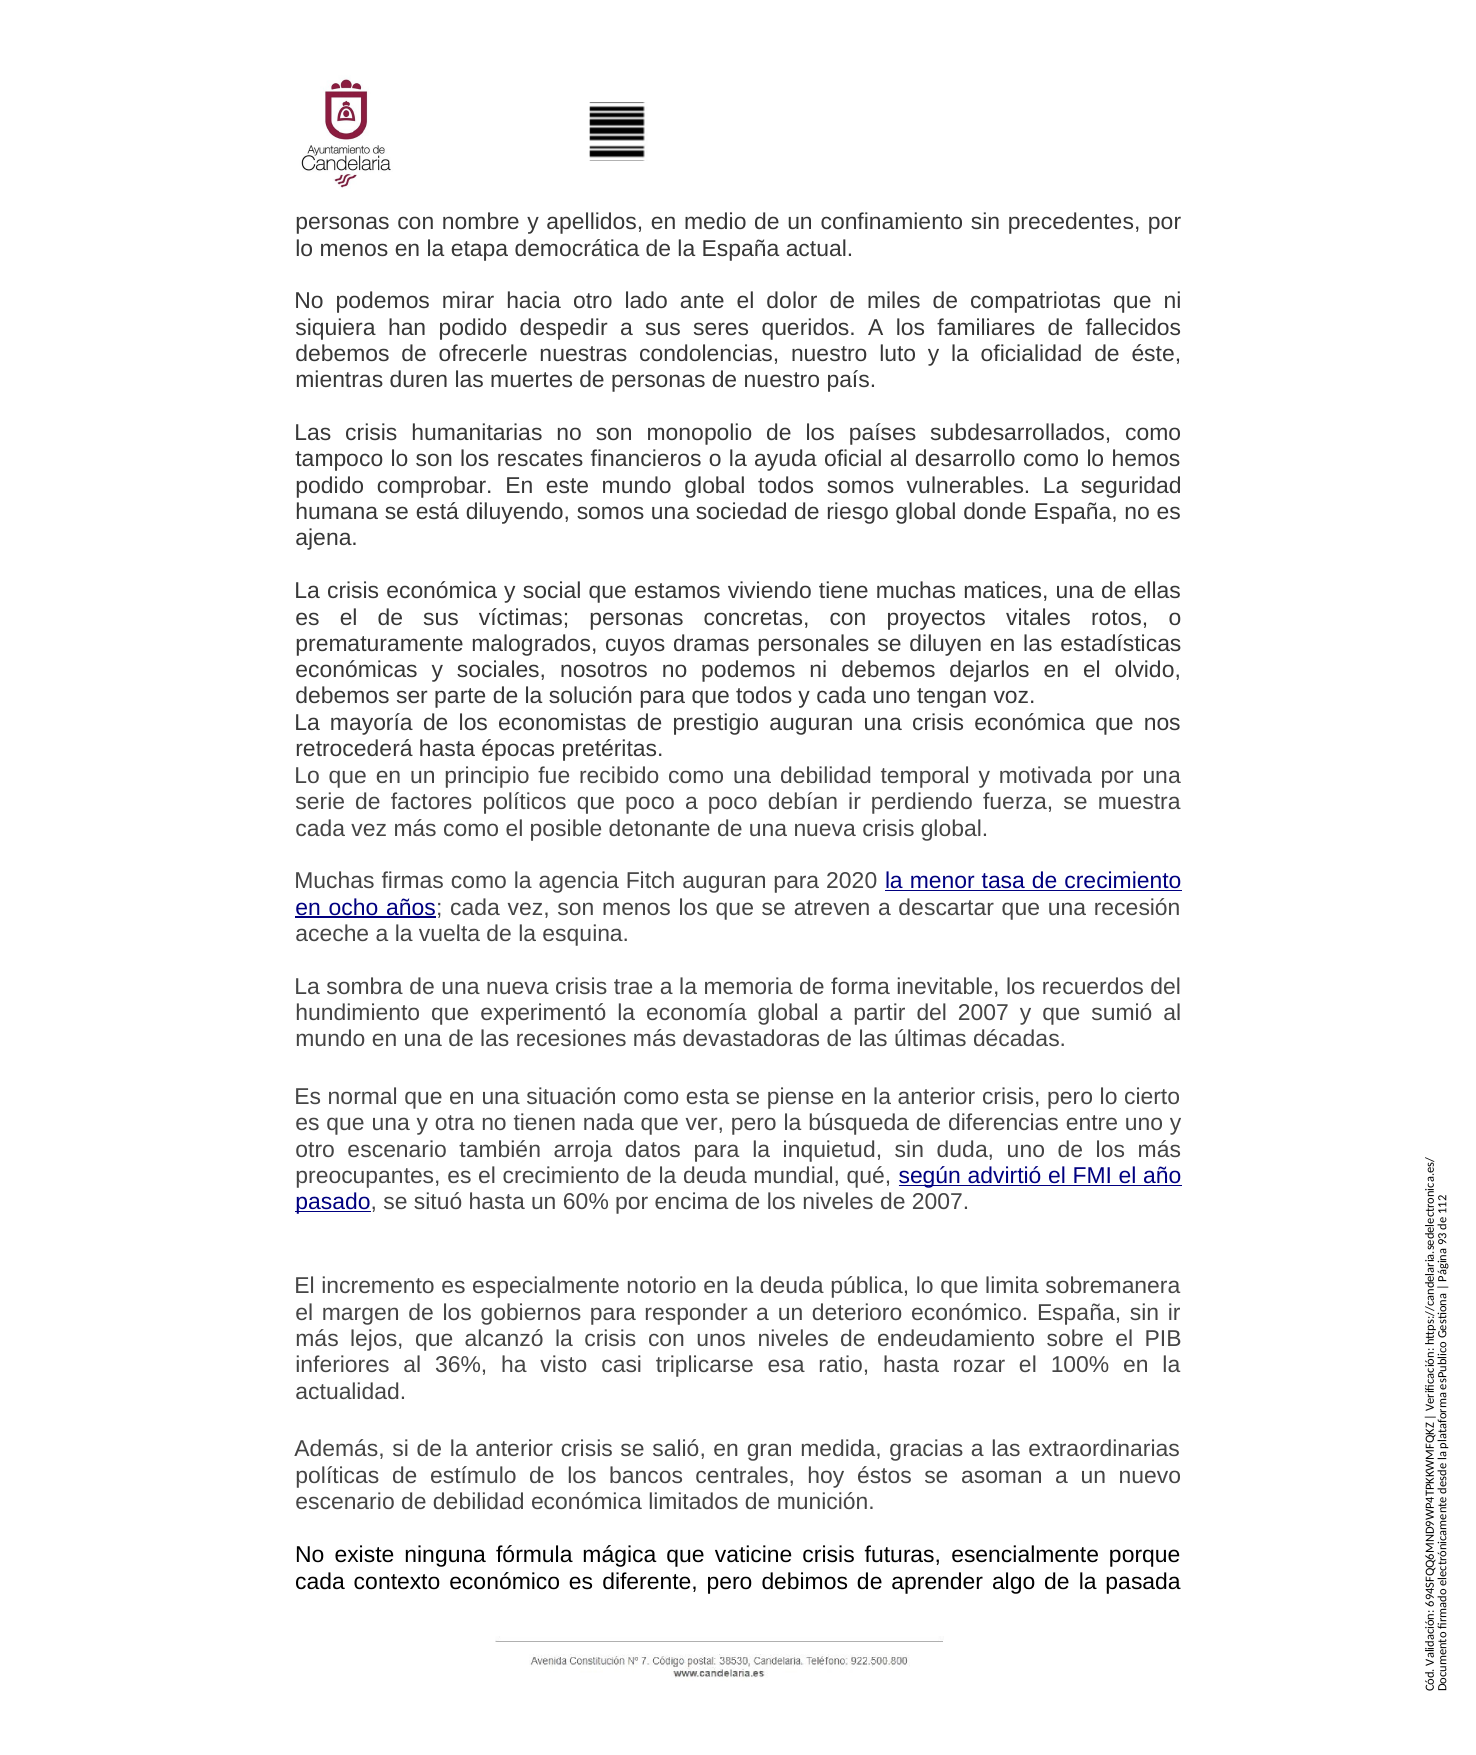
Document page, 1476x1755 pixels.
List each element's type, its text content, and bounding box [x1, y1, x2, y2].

text No podemos mirar hacia otro lado ante el dolor de miles de compatriotas que ni siquiera han podido despedir a sus seres queridos. A los familiares de fallecidos debemos de ofrecerle nuestras condolencias, nuestro luto y la oficialidad de éste, mientras duren las muertes de personas de nuestro país. [294, 287, 1182, 393]
text La crisis económica y social que estamos viviendo tiene muchas matices, una de ellas es el de sus víctimas; personas concretas, con proyectos vitales rotos, o prematuramente malogrados, cuyos dramas personales se diluyen en las estadísticas económicas y sociales, nosotros no podemos ni debemos dejarlos en el olvido, debemos ser parte de la solución para que todos y cada uno tengan voz. [294, 577, 1182, 709]
text Es normal que en una situación como esta se piense en la anterior crisis, pero lo cierto es que una y otra no tienen nada que ver, pero la búsqueda de diferencias entre uno y otro escenario también arroja datos para la inquietud, sin duda, uno de los más preocupantes, es el crecimiento de la deuda mundial, qué, según advirtió el FMI el año pasado, se situó hasta un 60% por encima de los niveles de 2007. [294, 1083, 1182, 1214]
text Además, si de la anterior crisis se salió, en gran medida, gracias a las extraordinarias políticas de estímulo de los bancos centrales, hoy éstos se asoman a un nuevo escenario de debilidad económica limitados de munición. [294, 1435, 1182, 1514]
text personas con nombre y apellidos, en medio de un confinamiento sin precedentes, por lo menos en la etapa democrática de la España actual. [294, 208, 1182, 261]
text El incremento es especialmente notorio en la deuda pública, lo que limita sobremanera el margen de los gobiernos para responder a un deterioro económico. España, sin ir más lejos, que alcanzó la crisis con unos niveles de endeudamiento sobre el PIB inferiores al 36%, ha visto casi triplicarse esa ratio, hasta rozar el 100% en la actualidad. [294, 1272, 1182, 1404]
text La sombra de una nueva crisis trae a la memoria de forma inevitable, los recuerdos del hundimiento que experimentó la economía global a partir del 2007 y que sumió al mundo en una de las recesiones más devastadoras de las últimas décadas. [294, 973, 1182, 1052]
text Muchas firmas como la agencia Fitch auguran para 2020 la menor tasa de crecimiento en ocho años; cada vez, son menos los que se atreven a descartar que una recesión aceche a la vuelta de la esquina. [294, 867, 1182, 946]
text Lo que en un principio fue recibido como una debilidad temporal y motivada por una serie de factores políticos que poco a poco debían ir perdiendo fuerza, se muestra cada vez más como el posible detonante de una nueva crisis global. [294, 762, 1182, 841]
text No existe ninguna fórmula mágica que vaticine crisis futuras, esencialmente porque cada contexto económico es diferente, pero debimos de aprender algo de la pasada [295, 1541, 1181, 1594]
text Las crisis humanitarias no son monopolio de los países subdesarrollados, como tampoco lo son los rescates financieros o la ayuda oficial al desarrollo como lo hemos podido comprobar. En este mundo global todos somos vulnerables. La seguridad humana se está diluyendo, somos una sociedad de riesgo global donde España, no es ajena. [294, 419, 1182, 551]
text La mayoría de los economistas de prestigio auguran una crisis económica que nos retrocederá hasta épocas pretéritas. [294, 709, 1182, 762]
